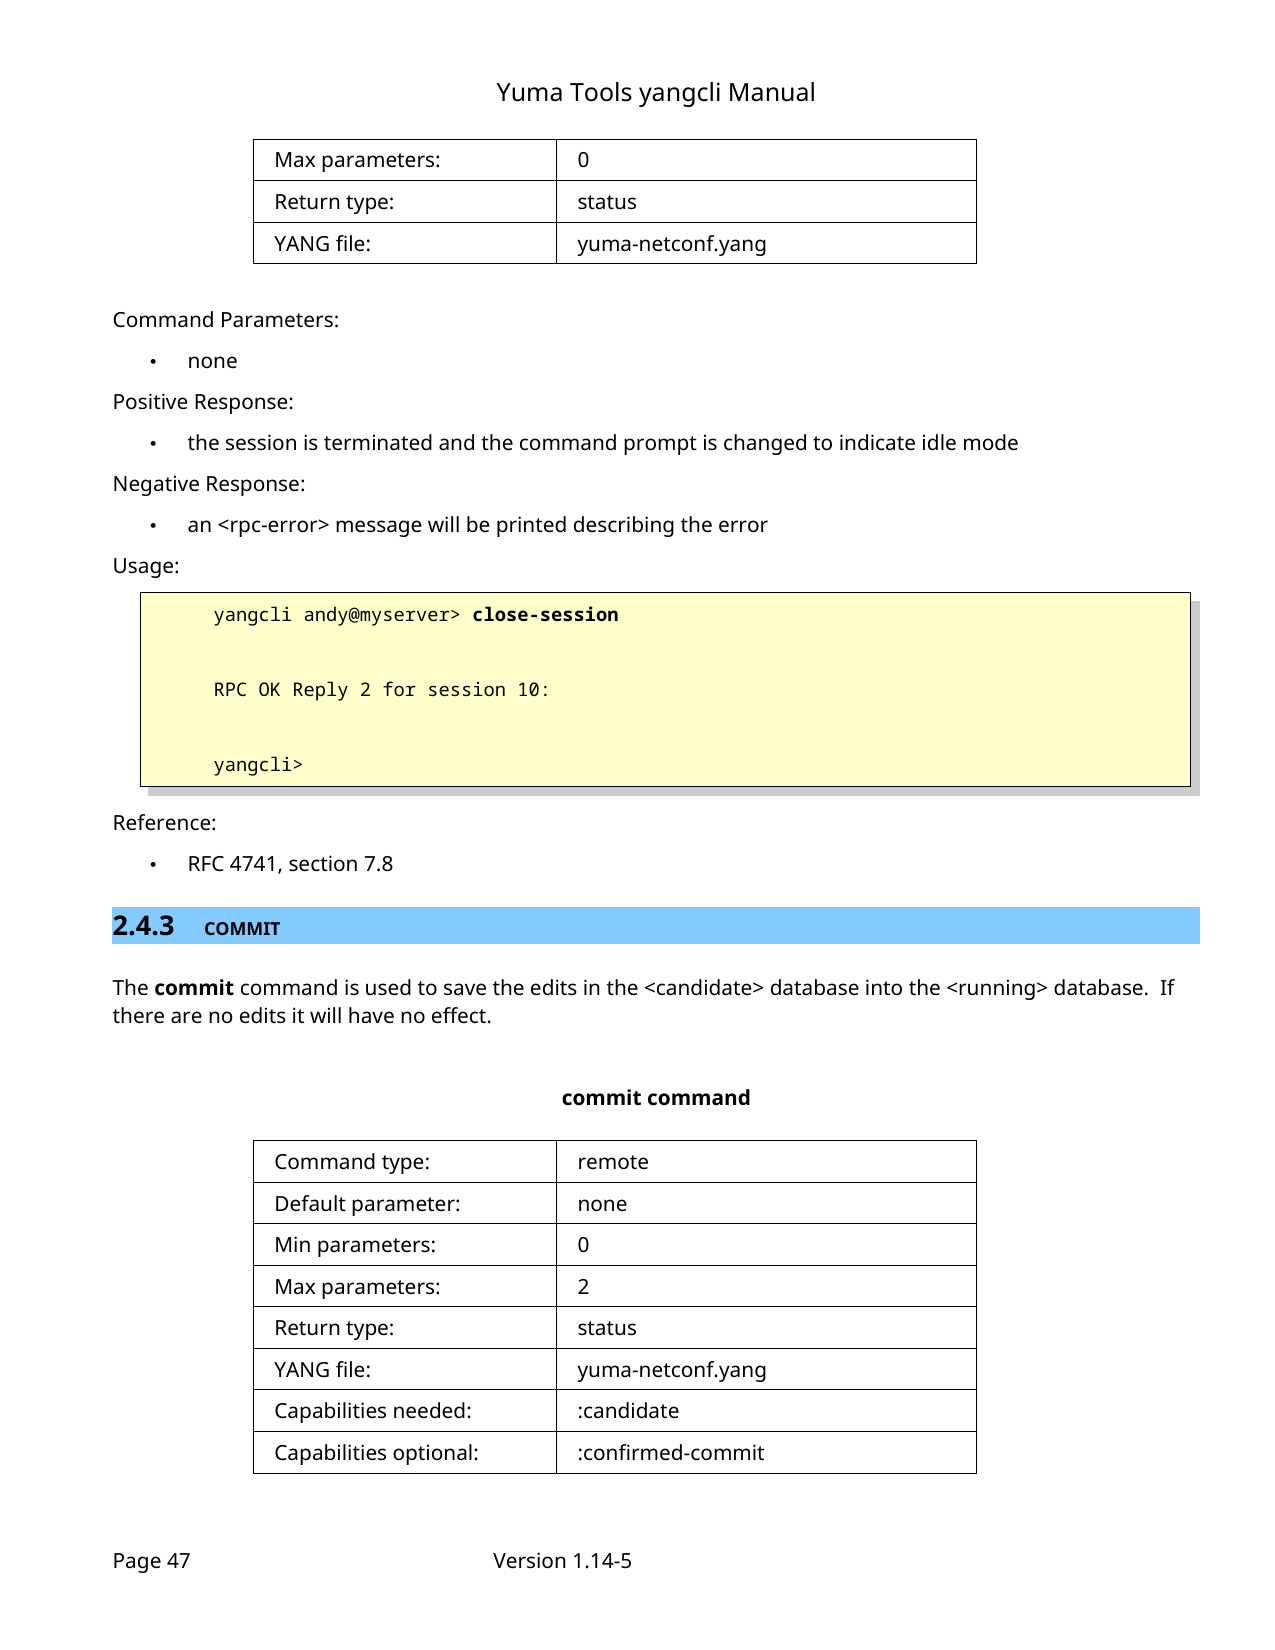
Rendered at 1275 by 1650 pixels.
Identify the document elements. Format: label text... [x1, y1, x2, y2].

text yangcli> [141, 742, 1190, 786]
table_cell Capabilities needed: [254, 1390, 556, 1431]
table_cell Max parameters: [254, 1266, 556, 1306]
table_cell Min parameters: [254, 1224, 556, 1265]
table_cell YANG file: [254, 223, 556, 263]
table_cell yuma-netconf.yang [557, 1349, 976, 1389]
text yangcli andy@myserver> close-session [141, 593, 1190, 627]
text Usage: [112, 551, 1200, 579]
subtitle commit [112, 907, 1200, 944]
list an <rpc-error> message will be printed describing the error [150, 510, 1200, 538]
text The commit command is used to save the edits in the <candidate> database into the <running> database. If there are no edits it will have no effect. [112, 973, 1200, 1030]
table_cell YANG file: [254, 1349, 556, 1389]
table_cell 0 [557, 1224, 976, 1265]
text RPC OK Reply 2 for session 10: [141, 667, 1190, 702]
table_cell yuma-netconf.yang [557, 223, 976, 263]
subtitle commit command [127, 1083, 1185, 1112]
table_cell Capabilities optional: [254, 1432, 556, 1472]
table_header remote [557, 1141, 976, 1182]
table_cell status [557, 181, 976, 222]
table_header Command type: [254, 1141, 556, 1182]
text Command Parameters: [112, 305, 1200, 334]
table_cell :candidate [557, 1390, 976, 1431]
text Negative Response: [112, 469, 1200, 497]
table_cell :confirmed-commit [557, 1432, 976, 1472]
table_cell Return type: [254, 1307, 556, 1348]
table_cell Default parameter: [254, 1183, 556, 1223]
list RFC 4741, section 7.8 [150, 849, 1200, 878]
table_cell Max parameters: [254, 140, 556, 180]
table_cell 2 [557, 1266, 976, 1306]
table_cell status [557, 1307, 976, 1348]
list none [150, 346, 1200, 374]
table_cell 0 [557, 140, 976, 180]
text Reference: [112, 808, 1200, 837]
table_cell none [557, 1183, 976, 1223]
table_cell Return type: [254, 181, 556, 222]
text Positive Response: [112, 387, 1200, 416]
list the session is terminated and the command prompt is changed to indicate idle mode [150, 428, 1200, 456]
